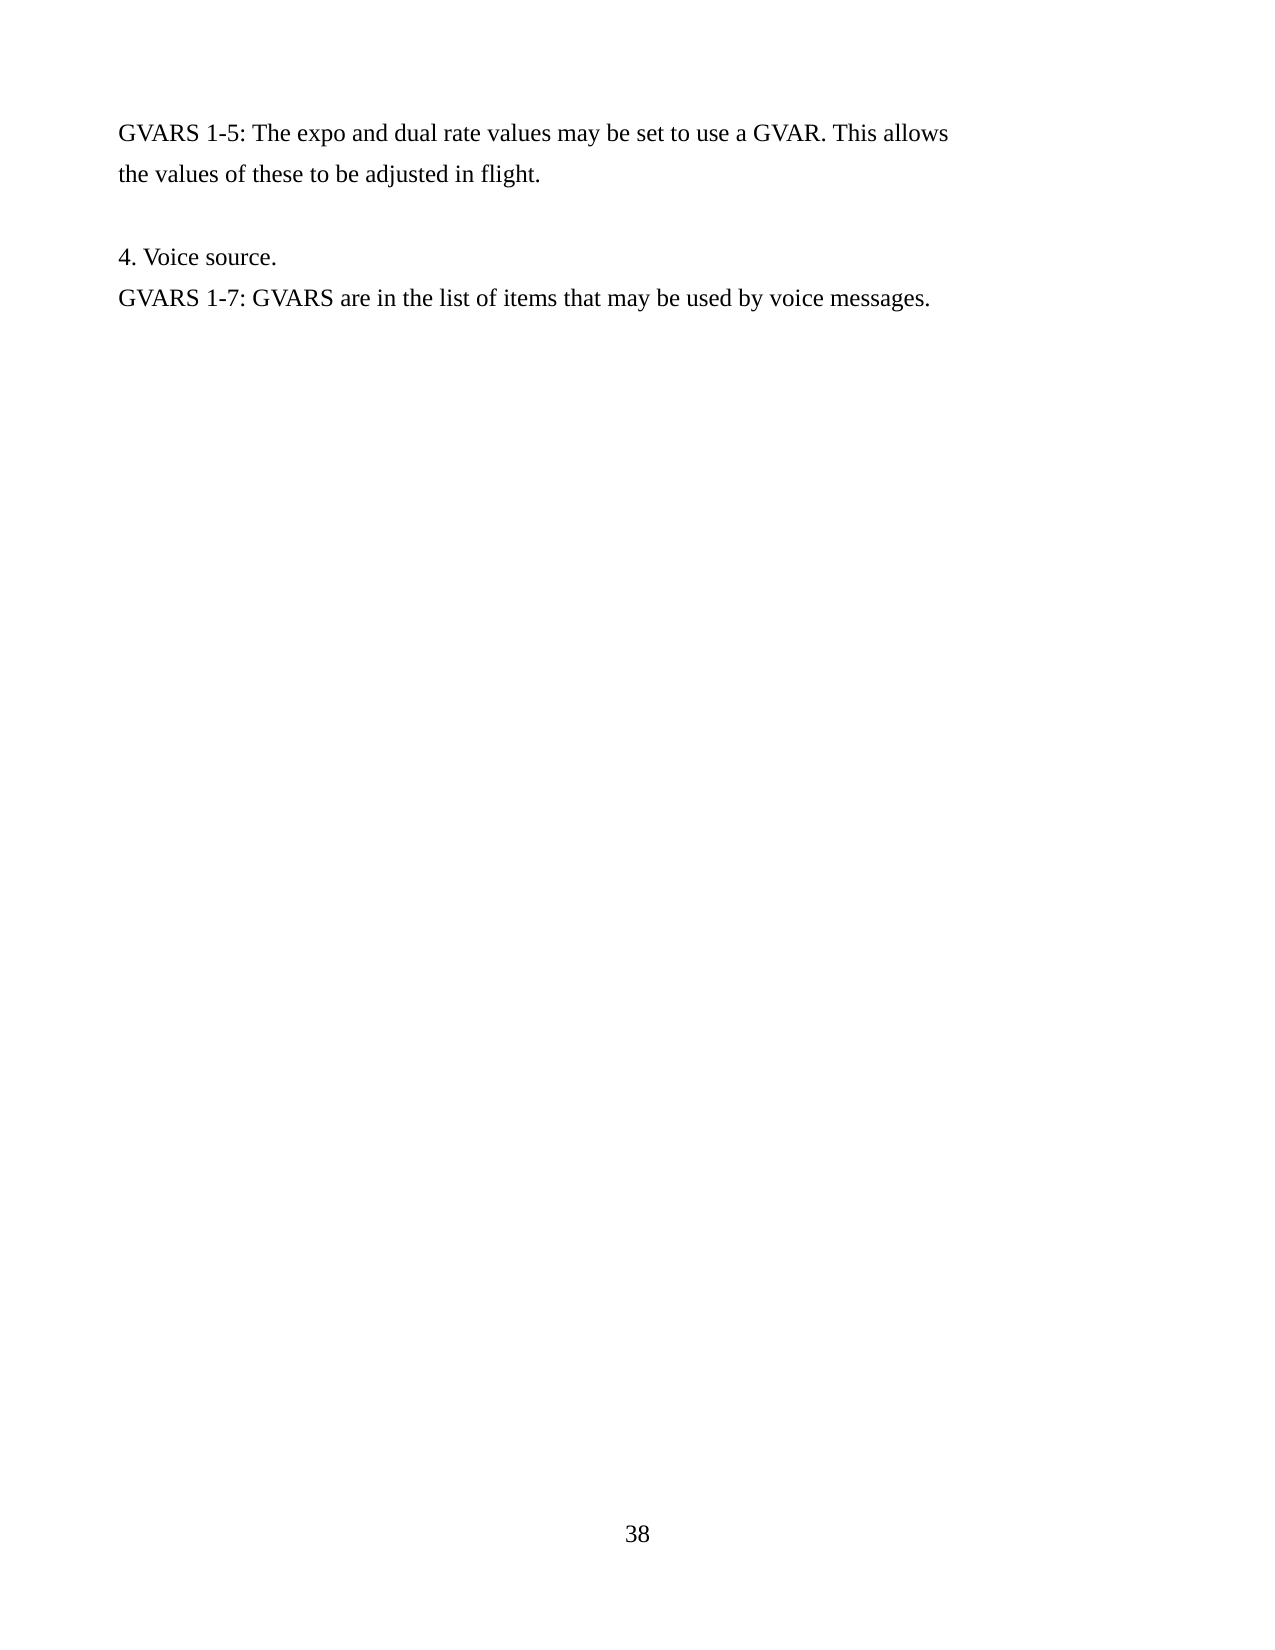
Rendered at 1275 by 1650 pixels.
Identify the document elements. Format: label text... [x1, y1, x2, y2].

text the values of these to be adjusted in flight. [118, 159, 1157, 188]
text GVARS 1-5: The expo and dual rate values may be set to use a GVAR. This allows [118, 118, 1157, 147]
text GVARS 1-7: GVARS are in the list of items that may be used by voice messages. [118, 283, 1157, 312]
text 4. Voice source. [118, 242, 1157, 271]
